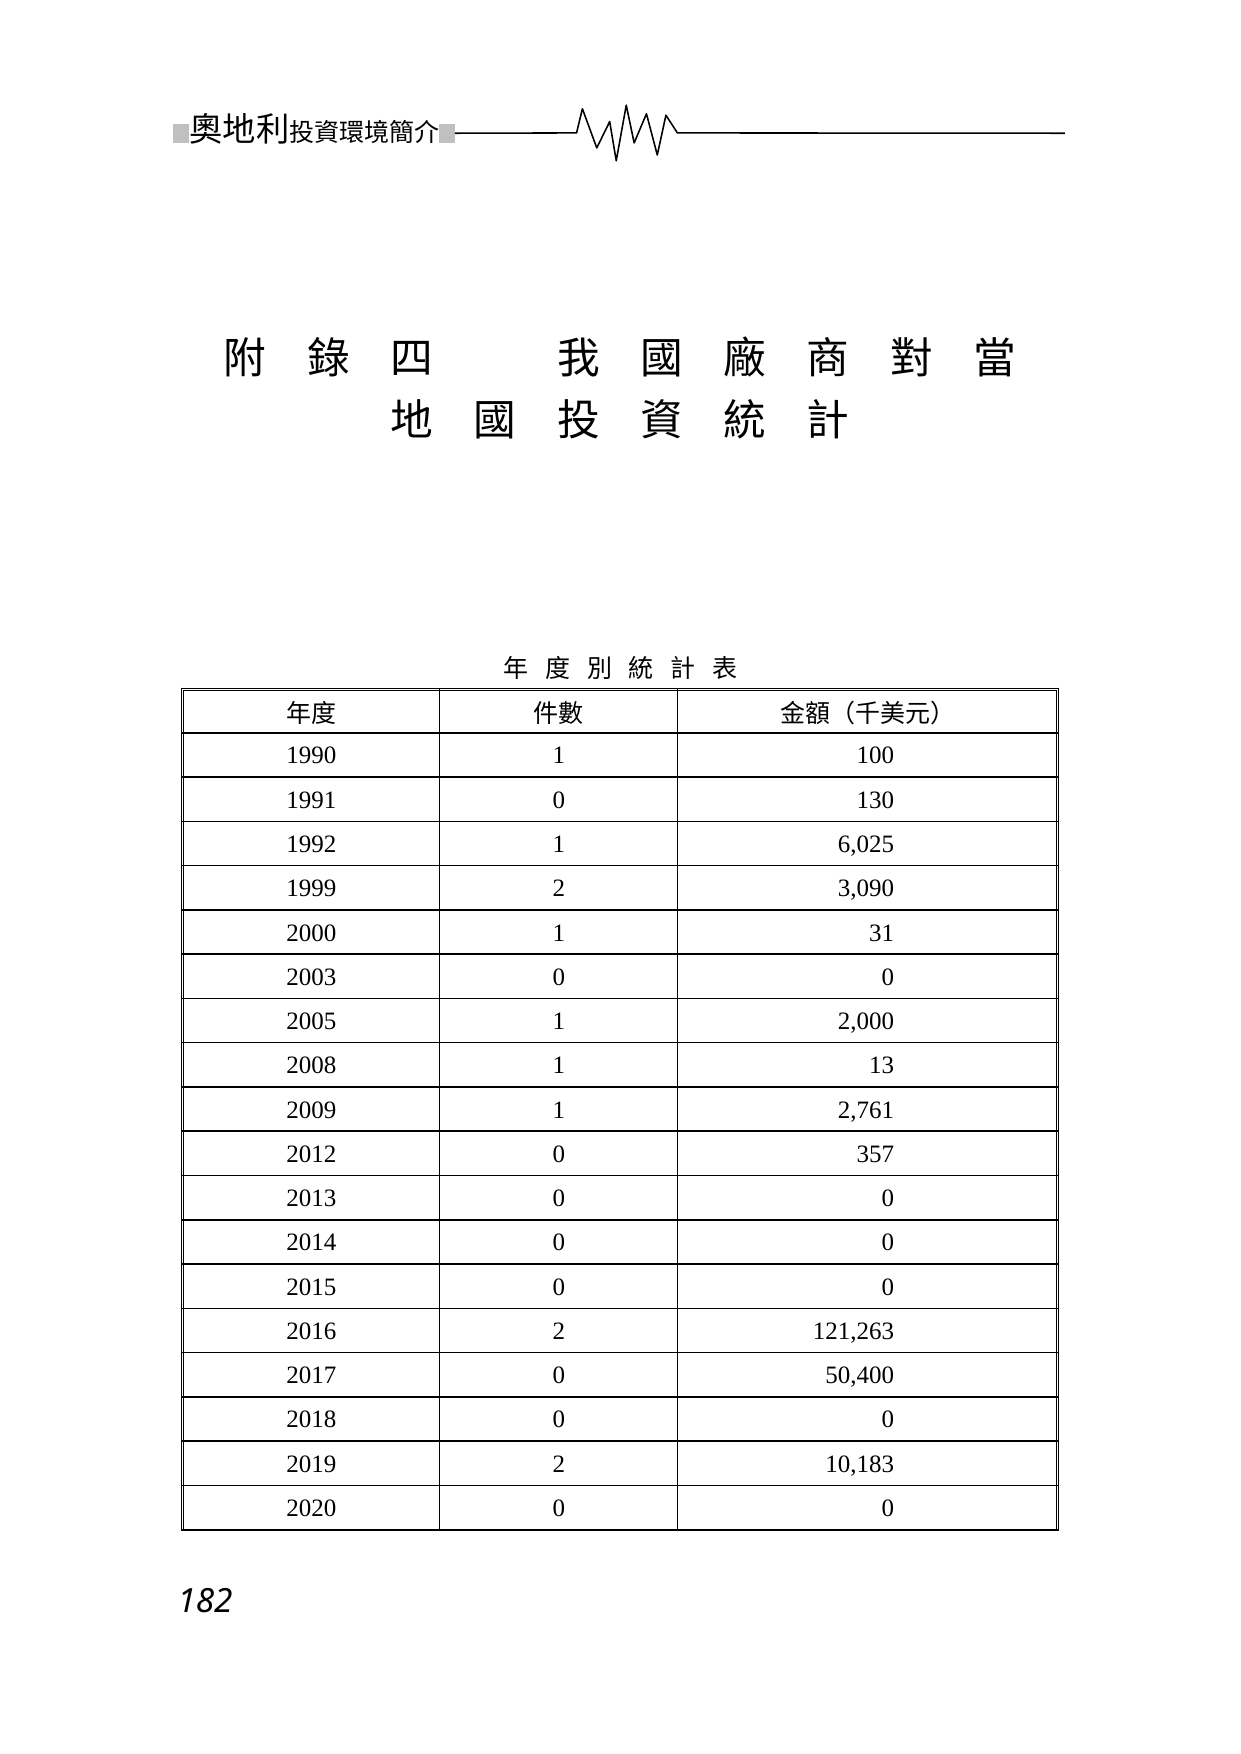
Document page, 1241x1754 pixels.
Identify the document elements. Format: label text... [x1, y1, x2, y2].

table_cell 0 [678, 1221, 1056, 1263]
table_cell 1990 [184, 734, 439, 776]
table_cell 0 [440, 1398, 677, 1440]
table_cell 50,400 [678, 1353, 1056, 1396]
table_cell 31 [678, 911, 1056, 953]
table_cell 0 [678, 1176, 1056, 1219]
table_cell 3,090 [678, 866, 1056, 909]
table_cell 1992 [184, 822, 439, 865]
table_cell 121,263 [678, 1309, 1056, 1352]
table_cell 2013 [184, 1176, 439, 1219]
table_cell 1 [440, 999, 677, 1042]
table_cell 2016 [184, 1309, 439, 1352]
table_cell 130 [678, 778, 1056, 821]
table_cell 2020 [184, 1486, 439, 1529]
table_cell 0 [678, 1486, 1056, 1529]
text 年度別統計表 [183, 625, 1058, 688]
table_cell 0 [440, 1176, 677, 1219]
table_cell 2003 [184, 955, 439, 998]
table_cell 2019 [184, 1442, 439, 1484]
table_cell 2 [440, 1442, 677, 1484]
table_cell 2,000 [678, 999, 1056, 1042]
table_cell 0 [678, 1398, 1056, 1440]
table_header 年度 [184, 691, 439, 732]
table_cell 2017 [184, 1353, 439, 1396]
table_cell 2012 [184, 1132, 439, 1175]
table_cell 357 [678, 1132, 1056, 1175]
table_header 件數 [440, 691, 677, 732]
table_cell 0 [440, 1265, 677, 1307]
table_cell 1 [440, 822, 677, 865]
table_cell 0 [440, 778, 677, 821]
table_cell 0 [440, 1486, 677, 1529]
table_cell 13 [678, 1043, 1056, 1086]
table_cell 10,183 [678, 1442, 1056, 1484]
table_cell 6,025 [678, 822, 1056, 865]
table_cell 2018 [184, 1398, 439, 1440]
table_cell 1 [440, 911, 677, 953]
text 附錄四 我國廠商對當地國投資統計 [183, 313, 1058, 438]
table_cell 2005 [184, 999, 439, 1042]
table_cell 2 [440, 866, 677, 909]
table_cell 2015 [184, 1265, 439, 1307]
table_cell 2,761 [678, 1088, 1056, 1130]
table_cell 1 [440, 734, 677, 776]
table_cell 2 [440, 1309, 677, 1352]
table_cell 2008 [184, 1043, 439, 1086]
table_cell 1991 [184, 778, 439, 821]
table_cell 0 [440, 955, 677, 998]
table_cell 1999 [184, 866, 439, 909]
table_cell 2014 [184, 1221, 439, 1263]
table_cell 1 [440, 1043, 677, 1086]
table_cell 0 [678, 1265, 1056, 1307]
table_header 金額（千美元） [678, 691, 1056, 732]
table_cell 0 [678, 955, 1056, 998]
table_cell 0 [440, 1132, 677, 1175]
table_cell 2009 [184, 1088, 439, 1130]
table_cell 2000 [184, 911, 439, 953]
table_cell 0 [440, 1353, 677, 1396]
table_cell 0 [440, 1221, 677, 1263]
table_cell 100 [678, 734, 1056, 776]
table_cell 1 [440, 1088, 677, 1130]
